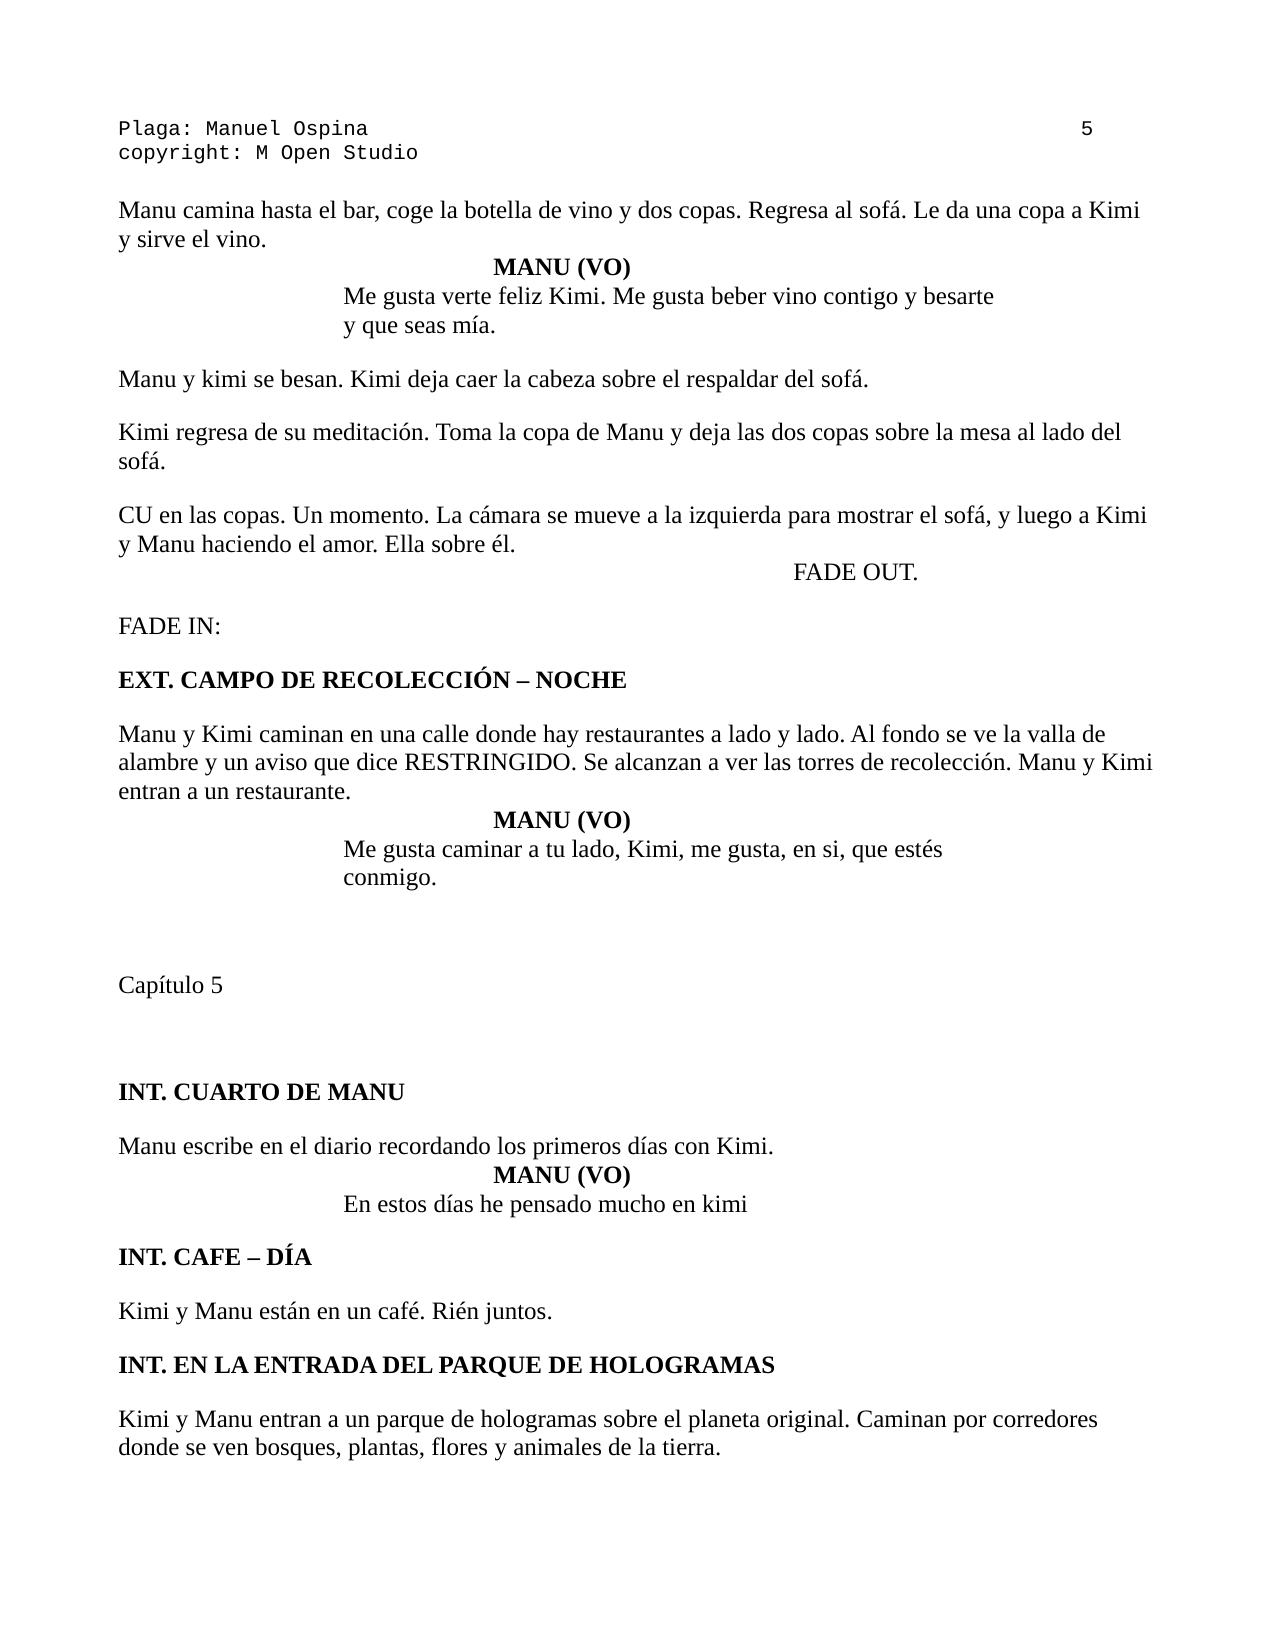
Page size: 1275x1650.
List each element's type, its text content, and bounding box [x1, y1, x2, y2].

text Manu y kimi se besan. Kimi deja caer la cabeza sobre el respaldar del sofá. [118, 364, 1157, 392]
text Manu camina hasta el bar, coge la botella de vino y dos copas. Regresa al sofá. Le da una copa a Kimi y sirve el vino. [118, 195, 1157, 252]
text ext. Campo de recolección – Noche [118, 665, 1157, 694]
text Fade in: [118, 611, 1157, 640]
text Manu escribe en el diario recordando los primeros días con Kimi. [118, 1131, 1157, 1160]
text Me gusta caminar a tu lado, Kimi, me gusta, en si, que estés conmigo. [343, 834, 1007, 891]
text Me gusta verte feliz Kimi. Me gusta beber vino contigo y besarte y que seas mía. [343, 281, 1007, 339]
text Manu y Kimi caminan en una calle donde hay restaurantes a lado y lado. Al fondo se ve la valla de alambre y un aviso que dice RESTRINGIDO. Se alcanzan a ver las torres de recolección. Manu y Kimi entran a un restaurante. [118, 719, 1157, 805]
text Manu (VO) [493, 252, 1007, 281]
text Manu (VO) [493, 1160, 1007, 1189]
text En estos días he pensado mucho en kimi [343, 1189, 1007, 1217]
text Capítulo 5 [118, 970, 1157, 999]
text int. Cuarto de manu [118, 1077, 1157, 1106]
text Kimi regresa de su meditación. Toma la copa de Manu y deja las dos copas sobre la mesa al lado del sofá. [118, 417, 1157, 475]
text int. cafe – día [118, 1242, 1157, 1271]
text Fade out. [793, 557, 1157, 586]
text Kimi y Manu están en un café. Rién juntos. [118, 1296, 1157, 1325]
text Kimi y Manu entran a un parque de hologramas sobre el planeta original. Caminan por corredores donde se ven bosques, plantas, flores y animales de la tierra. [118, 1404, 1157, 1461]
text Int. En la entrada del parque de hologramas [118, 1350, 1157, 1379]
text CU en las copas. Un momento. La cámara se mueve a la izquierda para mostrar el sofá, y luego a Kimi y Manu haciendo el amor. Ella sobre él. [118, 500, 1157, 557]
text Manu (VO) [493, 805, 1007, 834]
